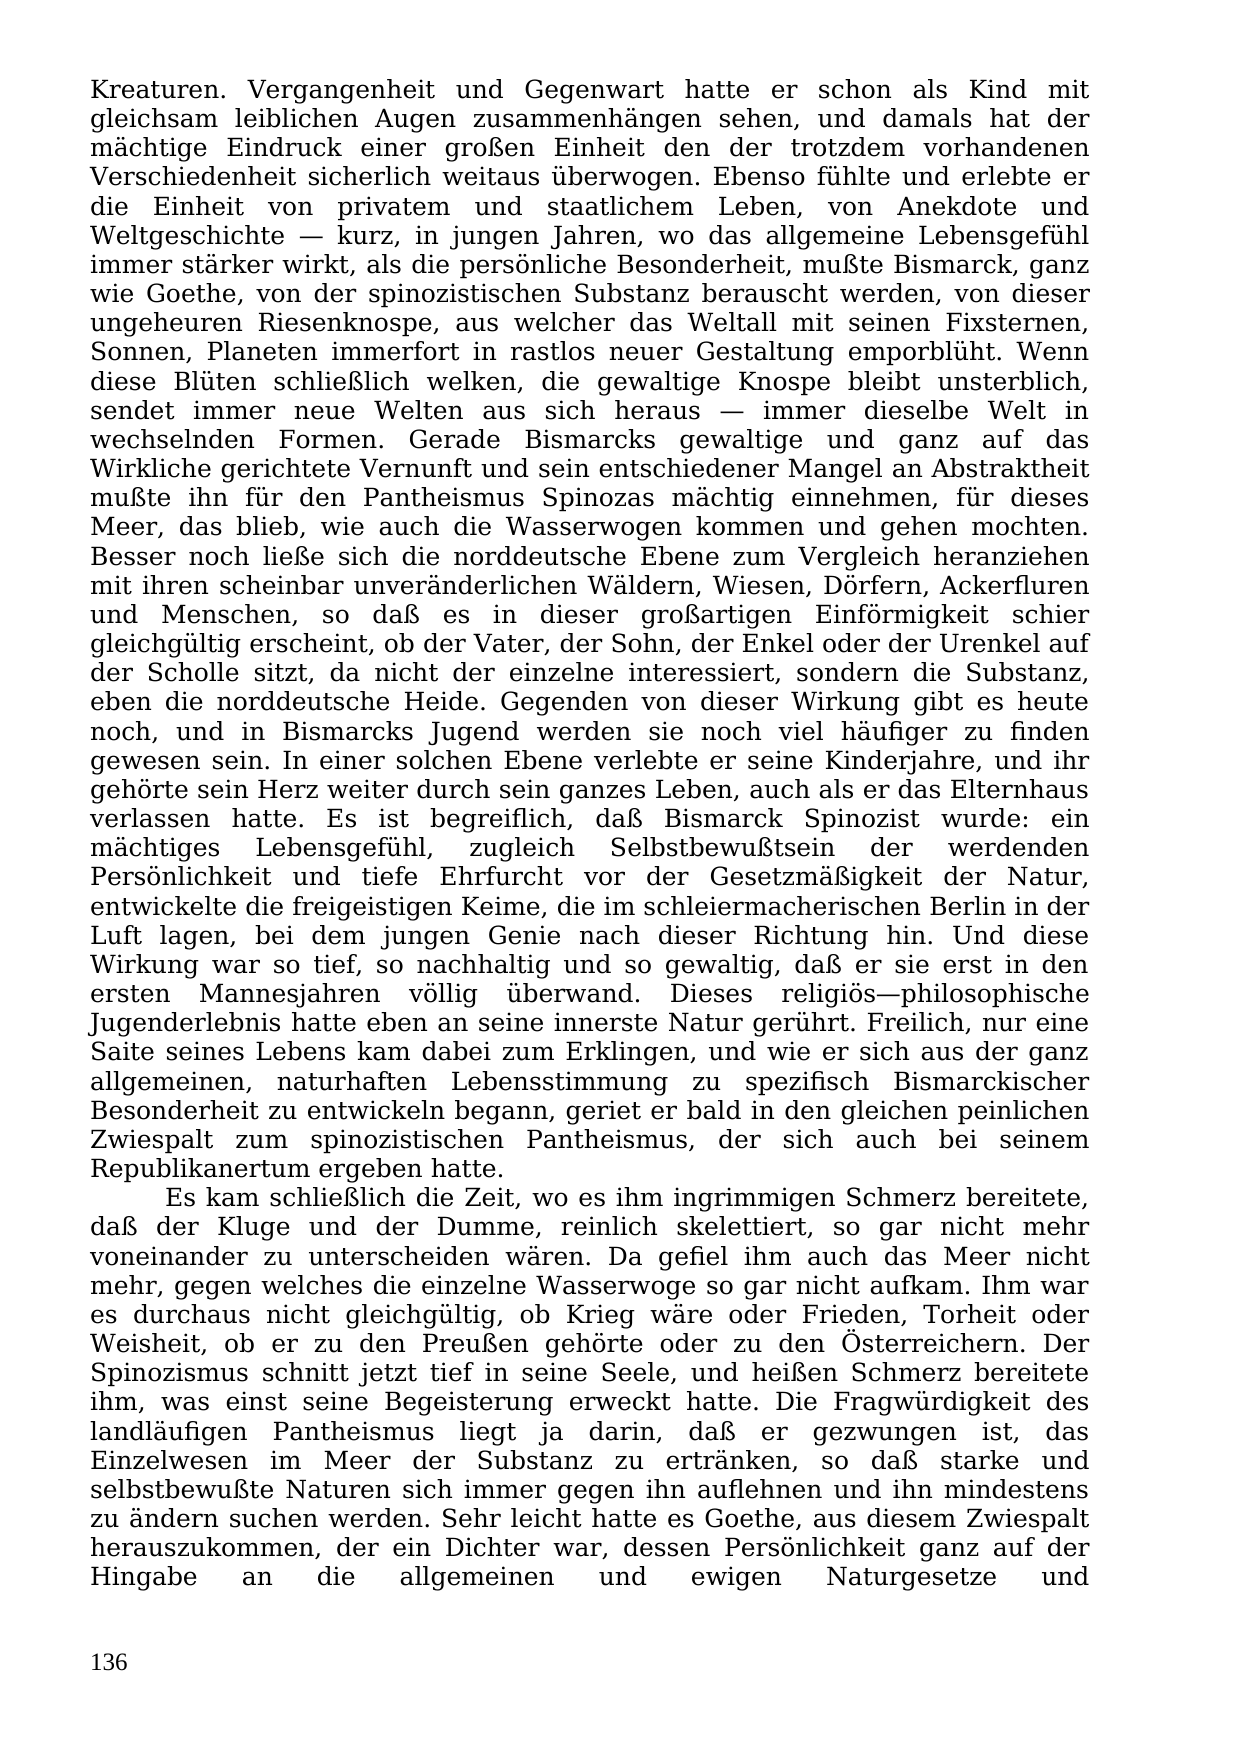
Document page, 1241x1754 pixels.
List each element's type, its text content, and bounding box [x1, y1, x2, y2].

text Kreaturen. Vergangenheit und Gegenwart hatte er schon als Kind mit gleichsam leiblichen Augen zusammenhängen sehen, und damals hat der mächtige Eindruck einer großen Einheit den der trotzdem vorhandenen Verschiedenheit sicherlich weitaus überwogen. Ebenso fühlte und erlebte er die Einheit von privatem und staatlichem Leben, von Anekdote und Weltgeschichte — kurz, in jungen Jahren, wo das allgemeine Lebensgefühl immer stärker wirkt, als die persönliche Besonderheit, mußte Bismarck, ganz wie Goethe, von der spinozistischen Substanz berauscht werden, von dieser ungeheuren Riesenknospe, aus welcher das Weltall mit seinen Fixsternen, Sonnen, Planeten immerfort in rastlos neuer Gestaltung emporblüht. Wenn diese Blüten schließlich welken, die gewaltige Knospe bleibt unsterblich, sendet immer neue Welten aus sich heraus — immer dieselbe Welt in wechselnden Formen. Gerade Bismarcks gewaltige und ganz auf das Wirkliche gerichtete Vernunft und sein entschiedener Mangel an Abstraktheit mußte ihn für den Pantheismus Spinozas mächtig einnehmen, für dieses Meer, das blieb, wie auch die Wasserwogen kommen und gehen mochten. Besser noch ließe sich die norddeutsche Ebene zum Vergleich heranziehen mit ihren scheinbar unveränderlichen Wäldern, Wiesen, Dörfern, Ackerfluren und Menschen, so daß es in dieser großartigen Einförmigkeit schier gleichgültig erscheint, ob der Vater, der Sohn, der Enkel oder der Urenkel auf der Scholle sitzt, da nicht der einzelne interessiert, sondern die Substanz, eben die norddeutsche Heide. Gegenden von dieser Wirkung gibt es heute noch, und in Bismarcks Jugend werden sie noch viel häufiger zu finden gewesen sein. In einer solchen Ebene verlebte er seine Kinderjahre, und ihr gehörte sein Herz weiter durch sein ganzes Leben, auch als er das Elternhaus verlassen hatte. Es ist begreiflich, daß Bismarck Spinozist wurde: ein mächtiges Lebensgefühl, zugleich Selbstbewußtsein der werdenden Persönlichkeit und tiefe Ehrfurcht vor der Gesetzmäßigkeit der Natur, entwickelte die freigeistigen Keime, die im schleiermacherischen Berlin in der Luft lagen, bei dem jungen Genie nach dieser Richtung hin. Und diese Wirkung war so tief, so nachhaltig und so gewaltig, daß er sie erst in den ersten Mannesjahren völlig überwand. Dieses religiös—philosophische Jugenderlebnis hatte eben an seine innerste Natur gerührt. Freilich, nur eine Saite seines Lebens kam dabei zum Erklingen, und wie er sich aus der ganz allgemeinen, naturhaften Lebensstimmung zu spezifisch Bismarckischer Besonderheit zu entwickeln begann, geriet er bald in den gleichen peinlichen Zwiespalt zum spinozistischen Pantheismus, der sich auch bei seinem Republikanertum ergeben hatte. [90, 75, 1091, 1183]
text Es kam schließlich die Zeit, wo es ihm ingrimmigen Schmerz bereitete, daß der Kluge und der Dumme, reinlich skelettiert, so gar nicht mehr voneinander zu unterscheiden wären. Da gefiel ihm auch das Meer nicht mehr, gegen welches die einzelne Wasserwoge so gar nicht aufkam. Ihm war es durchaus nicht gleichgültig, ob Krieg wäre oder Frieden, Torheit oder Weisheit, ob er zu den Preußen gehörte oder zu den Österreichern. Der Spinozismus schnitt jetzt tief in seine Seele, und heißen Schmerz bereitete ihm, was einst seine Begeisterung erweckt hatte. Die Fragwürdigkeit des landläufigen Pantheismus liegt ja darin, daß er gezwungen ist, das Einzelwesen im Meer der Substanz zu ertränken, so daß starke und selbstbewußte Naturen sich immer gegen ihn auflehnen und ihn mindestens zu ändern suchen werden. Sehr leicht hatte es Goethe, aus diesem Zwiespalt herauszukommen, der ein Dichter war, dessen Persönlichkeit ganz auf der Hingabe an die allgemeinen und ewigen Naturgesetze und [90, 1183, 1091, 1592]
